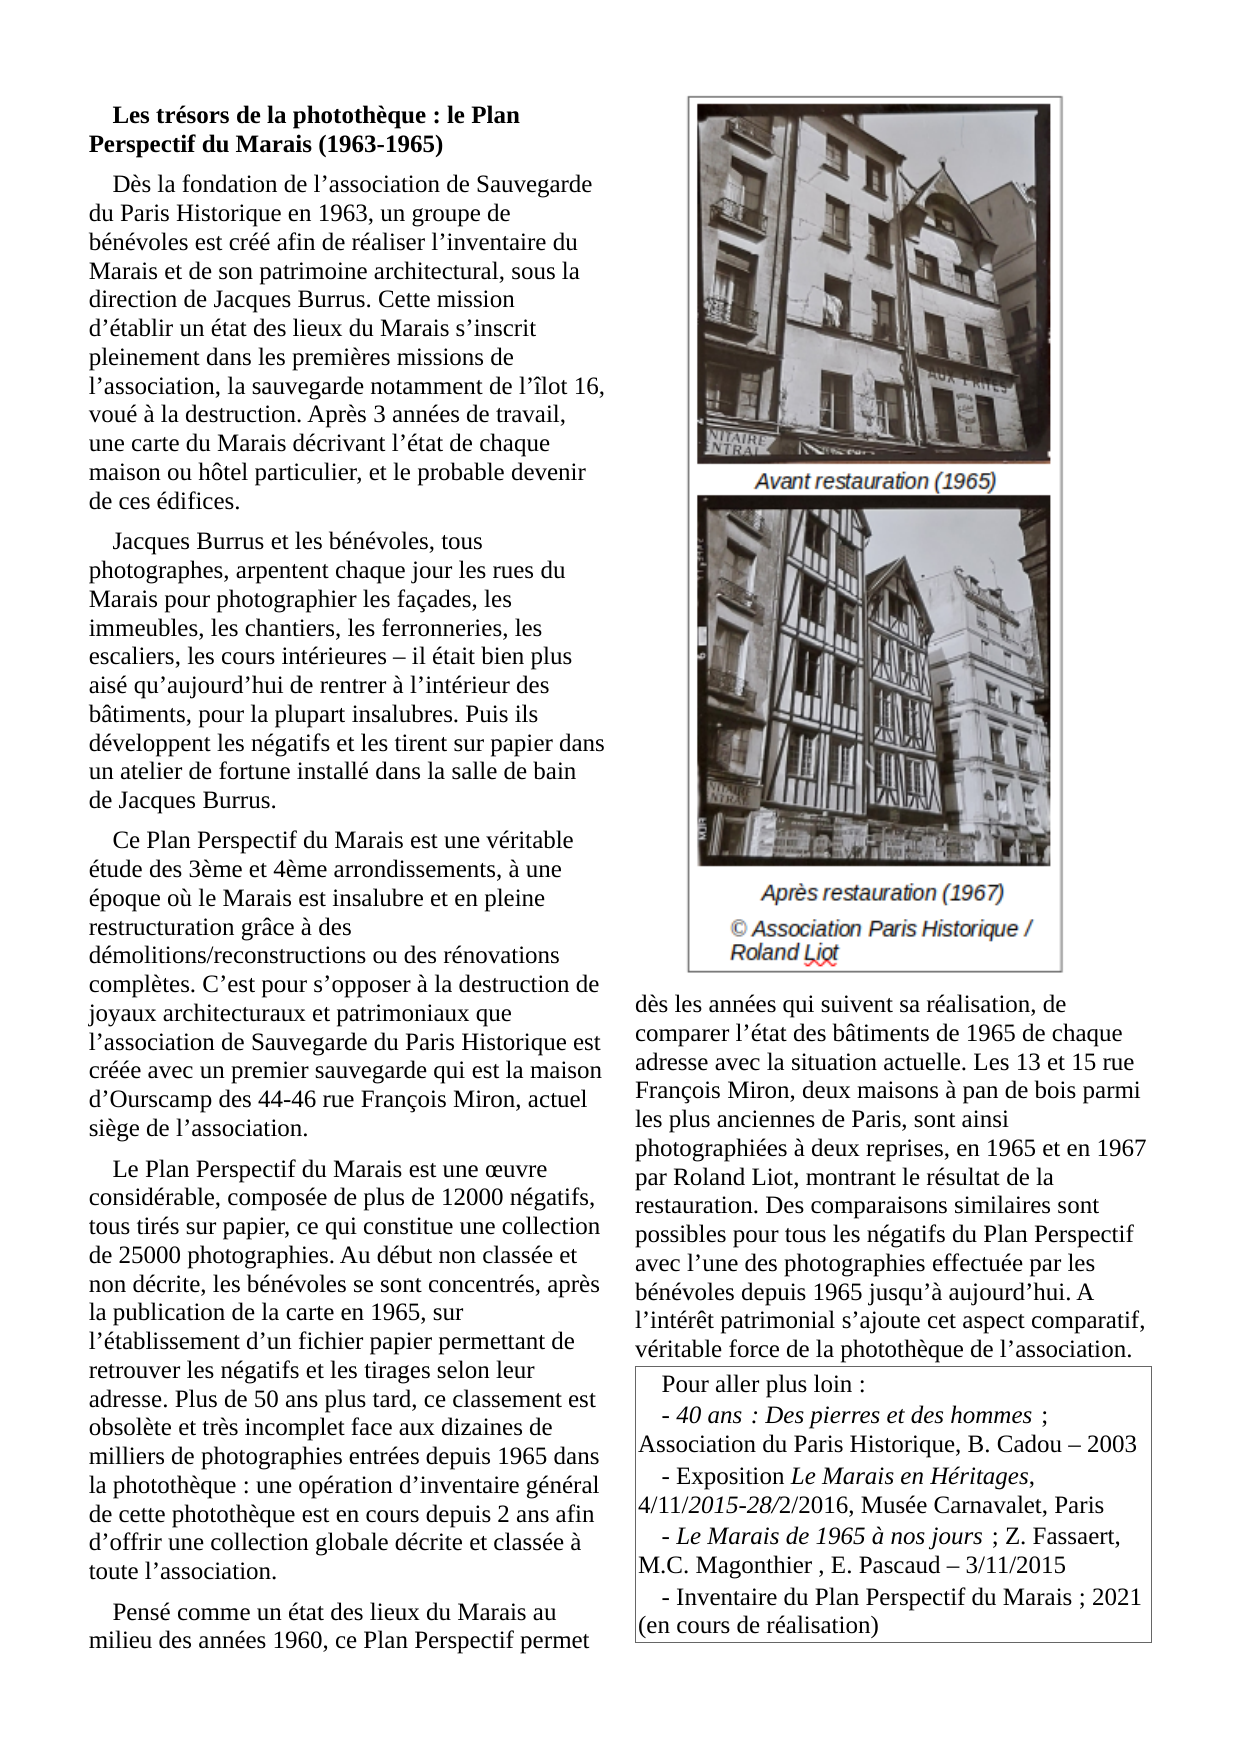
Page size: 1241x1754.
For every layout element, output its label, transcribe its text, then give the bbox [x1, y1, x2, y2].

text Le Plan Perspectif du Marais est une œuvre considérable, composée de plus de 12000 négatifs, tous tirés sur papier, ce qui constitue une collection de 25000 photographies. Au début non classée et non décrite, les bénévoles se sont concentrés, après la publication de la carte en 1965, sur l’établissement d’un fichier papier permettant de retrouver les négatifs et les tirages selon leur adresse. Plus de 50 ans plus tard, ce classement est obsolète et très incomplet face aux dizaines de milliers de photographies entrées depuis 1965 dans la photothèque : une opération d’inventaire général de cette photothèque est en cours depuis 2 ans afin d’offrir une collection globale décrite et classée à toute l’association. [88, 1154, 605, 1585]
text - Exposition Le Marais en Héritages, 4/11/2015-28/2/2016, Musée Carnavalet, Paris [636, 1458, 1151, 1518]
text - Inventaire du Plan Perspectif du Marais ; 2021 (en cours de réalisation) [636, 1579, 1151, 1642]
text Pensé comme un état des lieux du Marais au milieu des années 1960, ce Plan Perspectif permet [88, 1597, 605, 1654]
text Jacques Burrus et les bénévoles, tous photographes, arpentent chaque jour les rues du Marais pour photographier les façades, les immeubles, les chantiers, les ferronneries, les escaliers, les cours intérieures – il était bien plus aisé qu’aujourd’hui de rentrer à l’intérieur des bâtiments, pour la plupart insalubres. Puis ils développent les négatifs et les tirent sur papier dans un atelier de fortune installé dans la salle de bain de Jacques Burrus. [88, 526, 605, 814]
text dès les années qui suivent sa réalisation, de comparer l’état des bâtiments de 1965 de chaque adresse avec la situation actuelle. Les 13 et 15 rue François Miron, deux maisons à pan de bois parmi les plus anciennes de Paris, sont ainsi photographiées à deux reprises, en 1965 et en 1967 par Roland Liot, montrant le résultat de la restauration. Des comparaisons similaires sont possibles pour tous les négatifs du Plan Perspectif avec l’une des photographies effectuée par les bénévoles depuis 1965 jusqu’à aujourd’hui. A l’intérêt patrimonial s’ajoute cet aspect comparatif, véritable force de la photothèque de l’association. [635, 990, 1152, 1363]
text - Le Marais de 1965 à nos jours ; Z. Fassaert, M.C. Magonthier , E. Pascaud – 3/11/2015 [636, 1518, 1151, 1579]
text Ce Plan Perspectif du Marais est une véritable étude des 3ème et 4ème arrondissements, à une époque où le Marais est insalubre et en pleine restructuration grâce à des démolitions/reconstructions ou des rénovations complètes. C’est pour s’opposer à la destruction de joyaux architecturaux et patrimoniaux que l’association de Sauvegarde du Paris Historique est créée avec un premier sauvegarde qui est la maison d’Ourscamp des 44-46 rue François Miron, actuel siège de l’association. [88, 826, 605, 1142]
text Dès la fondation de l’association de Sauvegarde du Paris Historique en 1963, un groupe de bénévoles est créé afin de réaliser l’inventaire du Marais et de son patrimoine architectural, sous la direction de Jacques Burrus. Cette mission d’établir un état des lieux du Marais s’inscrit pleinement dans les premières missions de l’association, la sauvegarde notamment de l’îlot 16, voué à la destruction. Après 3 années de travail, une carte du Marais décrivant l’état de chaque maison ou hôtel particulier, et le probable devenir de ces édifices. [88, 169, 605, 514]
text Les trésors de la photothèque : le Plan Perspectif du Marais (1963-1965) [88, 100, 605, 158]
text - 40 ans : Des pierres et des hommes ; Association du Paris Historique, B. Cadou – 2003 [636, 1398, 1151, 1458]
text Pour aller plus loin : [636, 1367, 1151, 1398]
picture [675, 87, 1071, 990]
